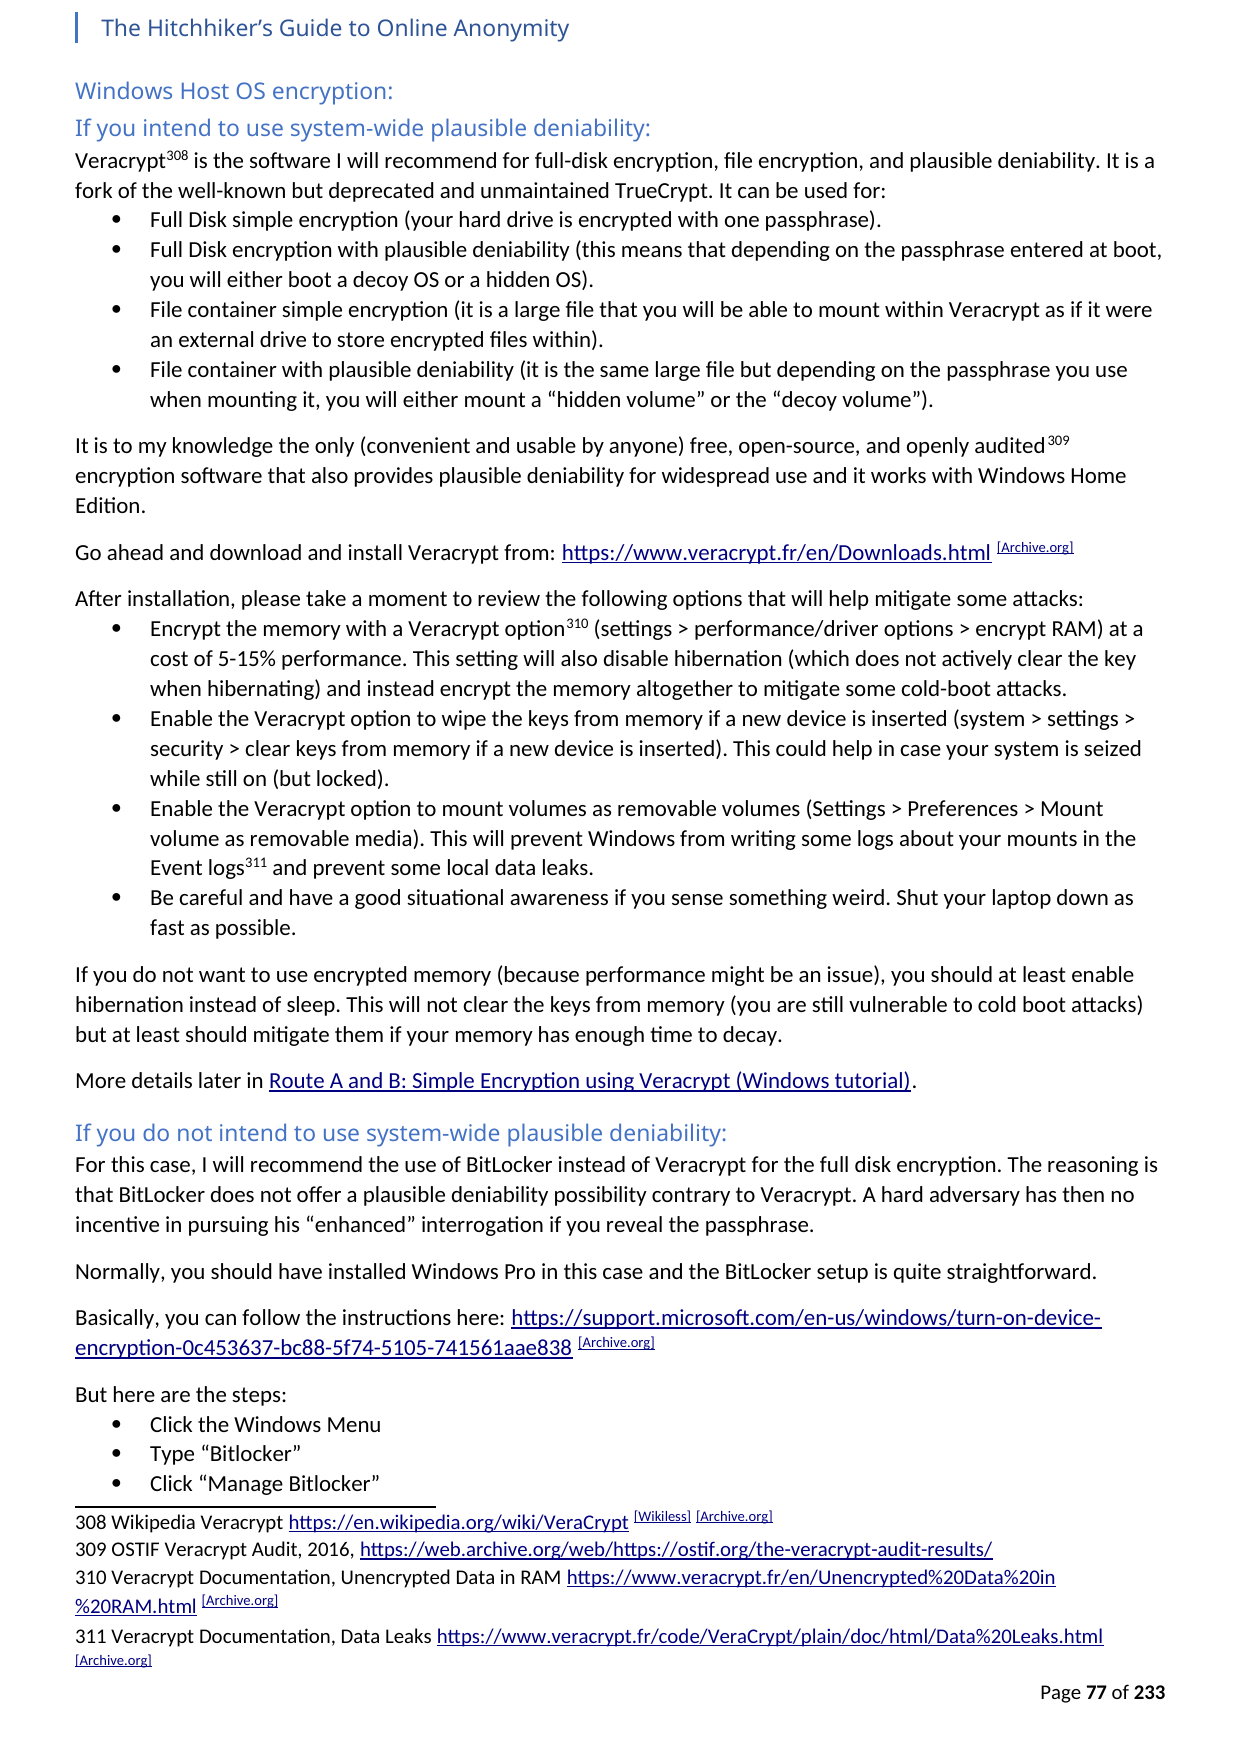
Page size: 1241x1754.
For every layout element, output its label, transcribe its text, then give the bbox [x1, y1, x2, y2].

subtitle If you do not intend to use system-wide plausible deniability: [75, 1117, 1165, 1148]
list Encrypt the memory with a Veracrypt option (settings > performance/driver options > encrypt RAM) at a cost of 5-15% performance. This setting will also disable hibernation (which does not actively clear the key when hibernating) and instead encrypt the memory altogether to mitigate some cold-boot attacks. [112, 614, 1165, 702]
text More details later in Route A and B: Simple Encryption using Veracrypt (Windows tutorial). [75, 1066, 1165, 1094]
text Wikipedia Veracrypt https://en.wikipedia.org/wiki/VeraCrypt [Wikiless] [Archive.org] [75, 1507, 1165, 1535]
text It is to my knowledge the only (convenient and usable by anyone) free, open-source, and openly audited encryption software that also provides plausible deniability for widespread use and it works with Windows Home Edition. [75, 432, 1165, 519]
text Basically, you can follow the instructions here: https://support.microsoft.com/en-us/windows/turn-on-device-encryption-0c453637-bc88-5f74-5105-741561aae838 [Archive.org] [75, 1303, 1165, 1361]
list Be careful and have a good situational awareness if you sense something weird. Shut your laptop down as fast as possible. [112, 883, 1165, 941]
list Click the Windows Menu [112, 1410, 1165, 1438]
text For this case, I will recommend the use of BitLocker instead of Veracrypt for the full disk encryption. The reasoning is that BitLocker does not offer a plausible deniability possibility contrary to Veracrypt. A hard adversary has then no incentive in pursuing his “enhanced” interrogation if you reveal the passphrase. [75, 1150, 1165, 1238]
list Type “Bitlocker” [112, 1439, 1165, 1468]
list Veracrypt Documentation, Unencrypted Data in RAM https://www.veracrypt.fr/en/Unencrypted%20Data%20in%20RAM.html [Archive.org] [75, 1564, 1165, 1619]
list Veracrypt Documentation, Data Leaks https://www.veracrypt.fr/code/VeraCrypt/plain/doc/html/Data%20Leaks.html [Archive.org] [75, 1621, 1165, 1679]
text If you do not want to use encrypted memory (because performance might be an issue), you should at least enable hibernation instead of sleep. This will not clear the keys from memory (you are still vulnerable to cold boot attacks) but at least should mitigate them if your memory has enough time to decay. [75, 960, 1165, 1048]
text But here are the steps: [75, 1380, 1165, 1408]
subtitle If you intend to use system-wide plausible deniability: [75, 112, 1165, 144]
text OSTIF Veracrypt Audit, 2016, https://web.archive.org/web/https://ostif.org/the-veracrypt-audit-results/ [75, 1537, 1165, 1562]
list Full Disk encryption with plausible deniability (this means that depending on the passphrase entered at boot, you will either boot a decoy OS or a hidden OS). [112, 236, 1165, 293]
list File container simple encryption (it is a large file that you will be able to mount within Veracrypt as if it were an external drive to store encrypted files within). [112, 295, 1165, 353]
text Veracrypt is the software I will recommend for full-disk encryption, file encryption, and plausible deniability. It is a fork of the well-known but deprecated and unmaintained TrueCrypt. It can be used for: [75, 146, 1165, 204]
list Enable the Veracrypt option to wipe the keys from memory if a new device is inserted (system > settings > security > clear keys from memory if a new device is inserted). This could help in case your system is seized while still on (but locked). [112, 704, 1165, 792]
subtitle Windows Host OS encryption: [75, 75, 1165, 106]
text After installation, please take a moment to review the following options that will help mitigate some attacks: [75, 584, 1165, 612]
list Full Disk simple encryption (your hard drive is encrypted with one passphrase). [112, 206, 1165, 234]
list Enable the Veracrypt option to mount volumes as removable volumes (Settings > Preferences > Mount volume as removable media). This will prevent Windows from writing some logs about your mounts in the Event logs and prevent some local data leaks. [112, 794, 1165, 882]
list Click “Manage Bitlocker” [112, 1469, 1165, 1497]
text Go ahead and download and install Veracrypt from: https://www.veracrypt.fr/en/Downloads.html [Archive.org] [75, 538, 1165, 566]
list File container with plausible deniability (it is the same large file but depending on the passphrase you use when mounting it, you will either mount a “hidden volume” or the “decoy volume”). [112, 355, 1165, 413]
text Normally, you should have installed Windows Pro in this case and the BitLocker setup is quite straightforward. [75, 1257, 1165, 1285]
